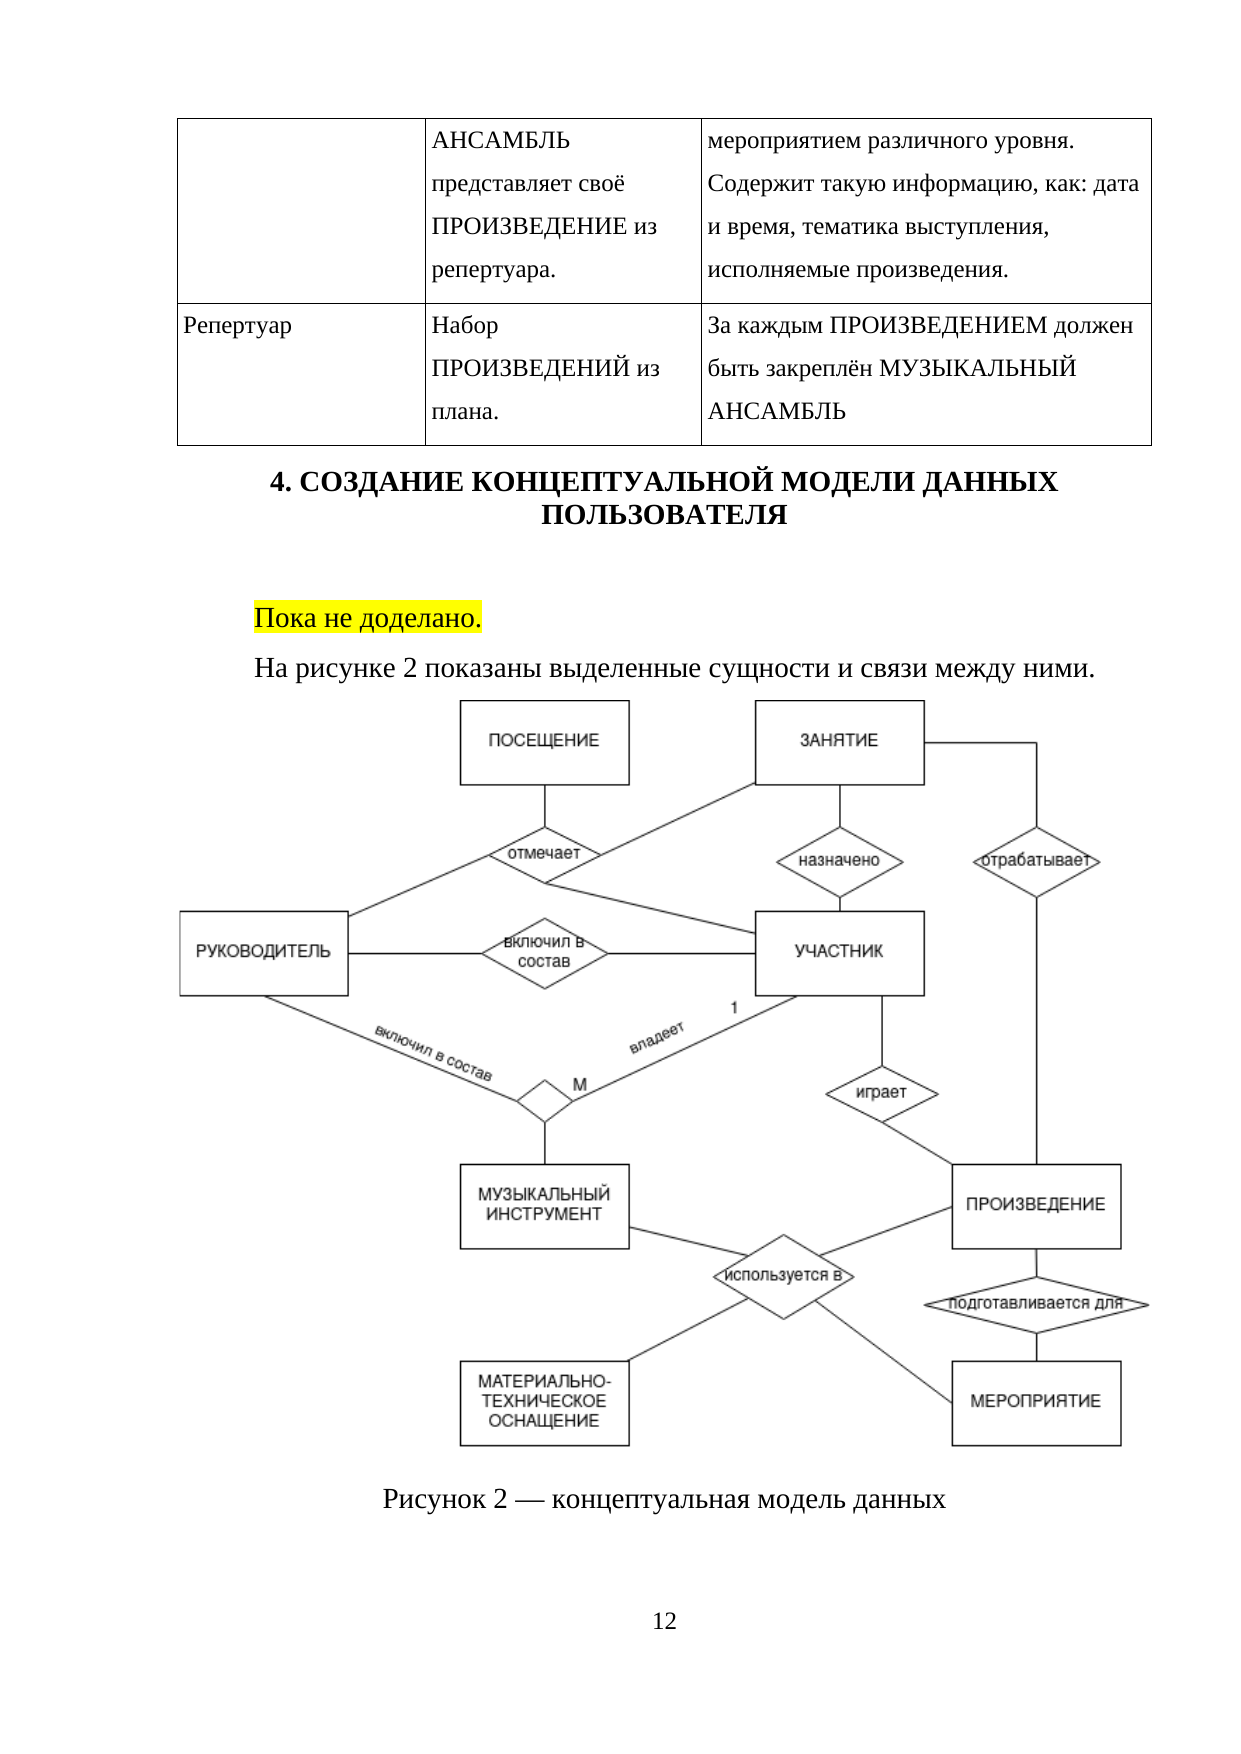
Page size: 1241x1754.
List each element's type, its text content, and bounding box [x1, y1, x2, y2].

table_cell АНСАМБЛЬ представляет своё ПРОИЗВЕДЕНИЕ из репертуара. [426, 119, 701, 303]
table_cell мероприятием различного уровня. Содержит такую информацию, как: дата и время, тематика выступления, исполняемые произведения. [702, 119, 1151, 303]
table_cell [178, 119, 425, 303]
subtitle 4. Создание концептуальной модели данных пользователя [177, 464, 1152, 531]
text Рисунок 2 — концептуальная модель данных [177, 1448, 1152, 1514]
table_cell Репертуар [178, 304, 425, 445]
picture [179, 700, 1150, 1448]
text Пока не доделано. [177, 600, 1152, 633]
text На рисунке 2 показаны выделенные сущности и связи между ними. [177, 650, 1152, 684]
table_cell Набор ПРОИЗВЕДЕНИЙ из плана. [426, 304, 701, 445]
table_cell За каждым ПРОИЗВЕДЕНИЕМ должен быть закреплён МУЗЫКАЛЬНЫЙ АНСАМБЛЬ [702, 304, 1151, 445]
